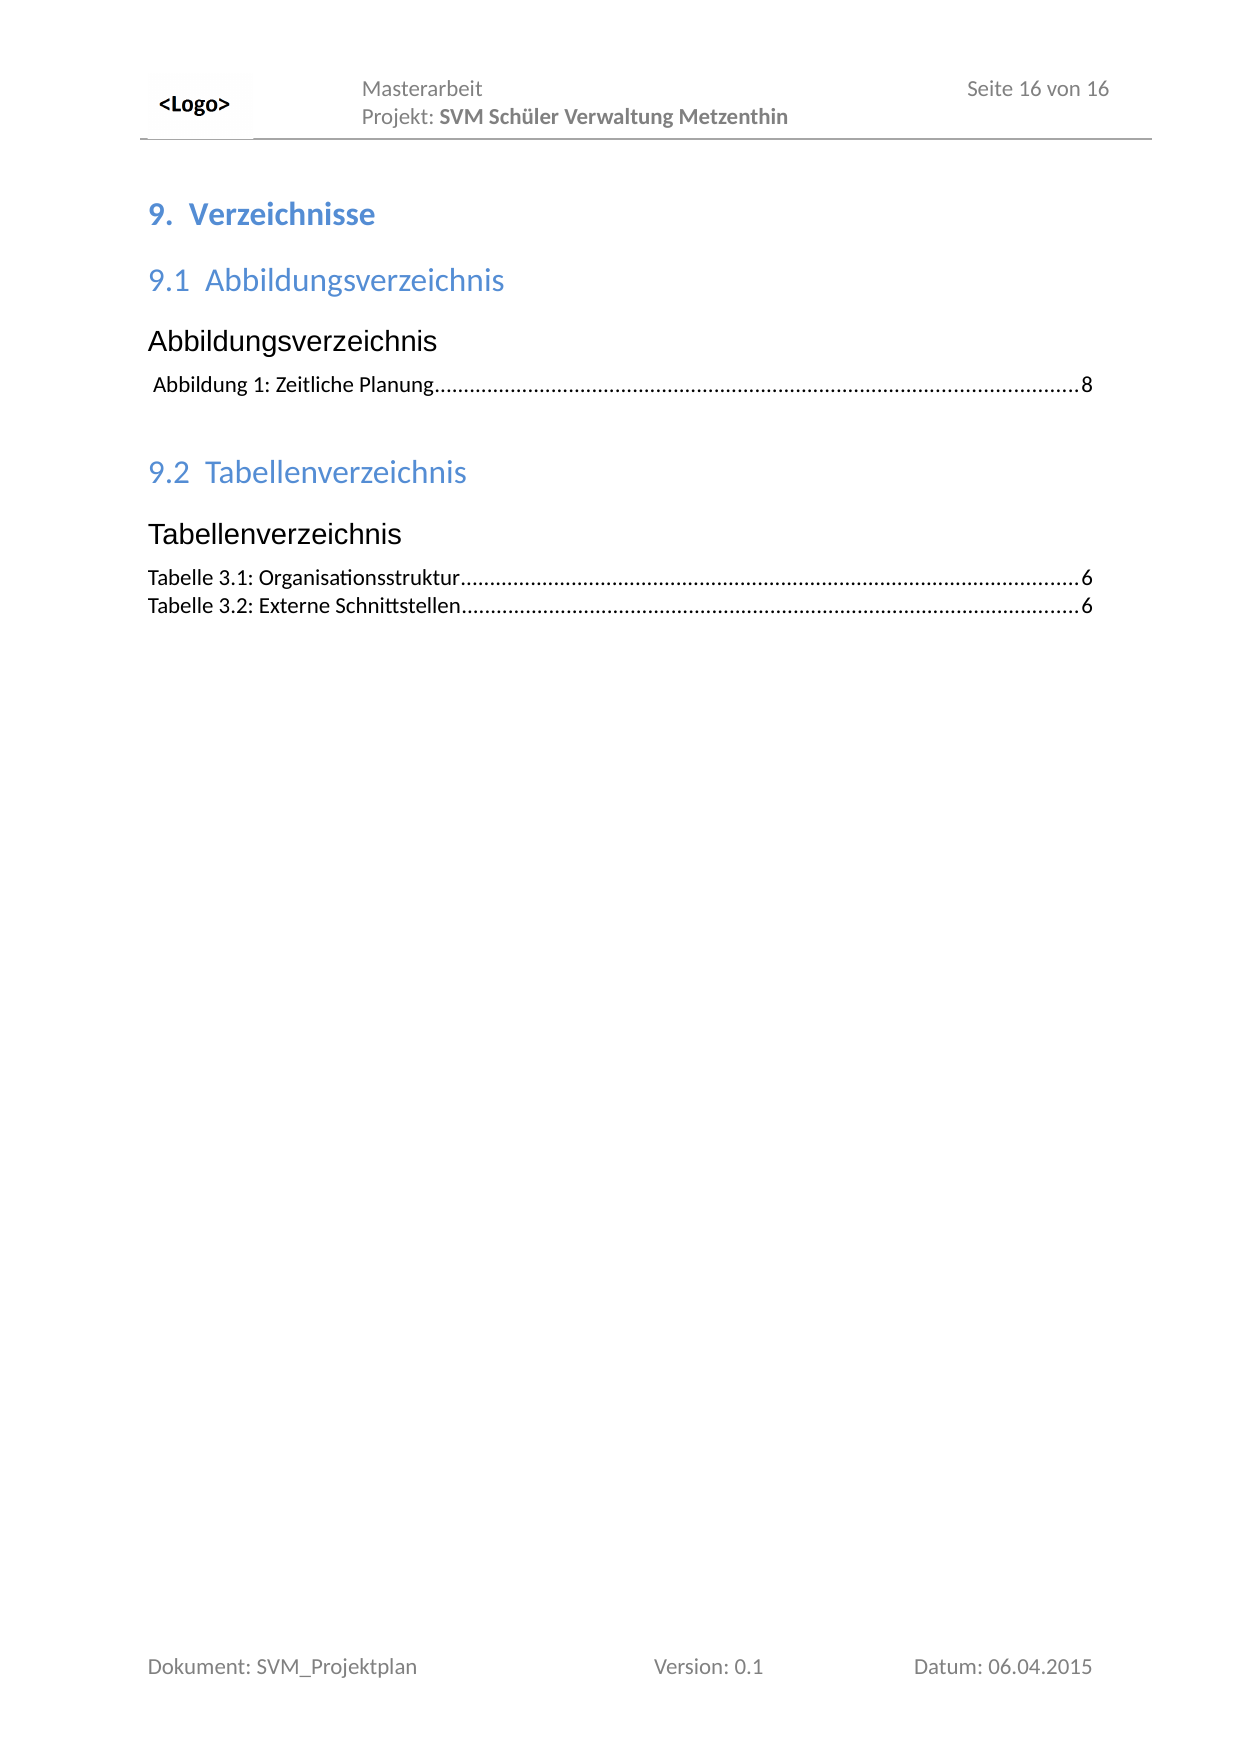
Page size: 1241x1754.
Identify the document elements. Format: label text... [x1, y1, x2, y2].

subtitle Tabellenverzeichnis [148, 451, 1093, 492]
subtitle Verzeichnisse [148, 193, 1093, 234]
text Tabelle 3.1: Organisationsstruktur 6 [148, 563, 1093, 591]
subtitle Abbildungsverzeichnis [148, 324, 1093, 358]
subtitle Tabellenverzeichnis [148, 517, 1093, 551]
text Abbildung 1: Zeitliche Planung 8 [148, 370, 1093, 398]
picture [147, 73, 254, 139]
subtitle Abbildungsverzeichnis [148, 259, 1093, 299]
text Tabelle 3.2: Externe Schnittstellen 6 [148, 591, 1093, 619]
